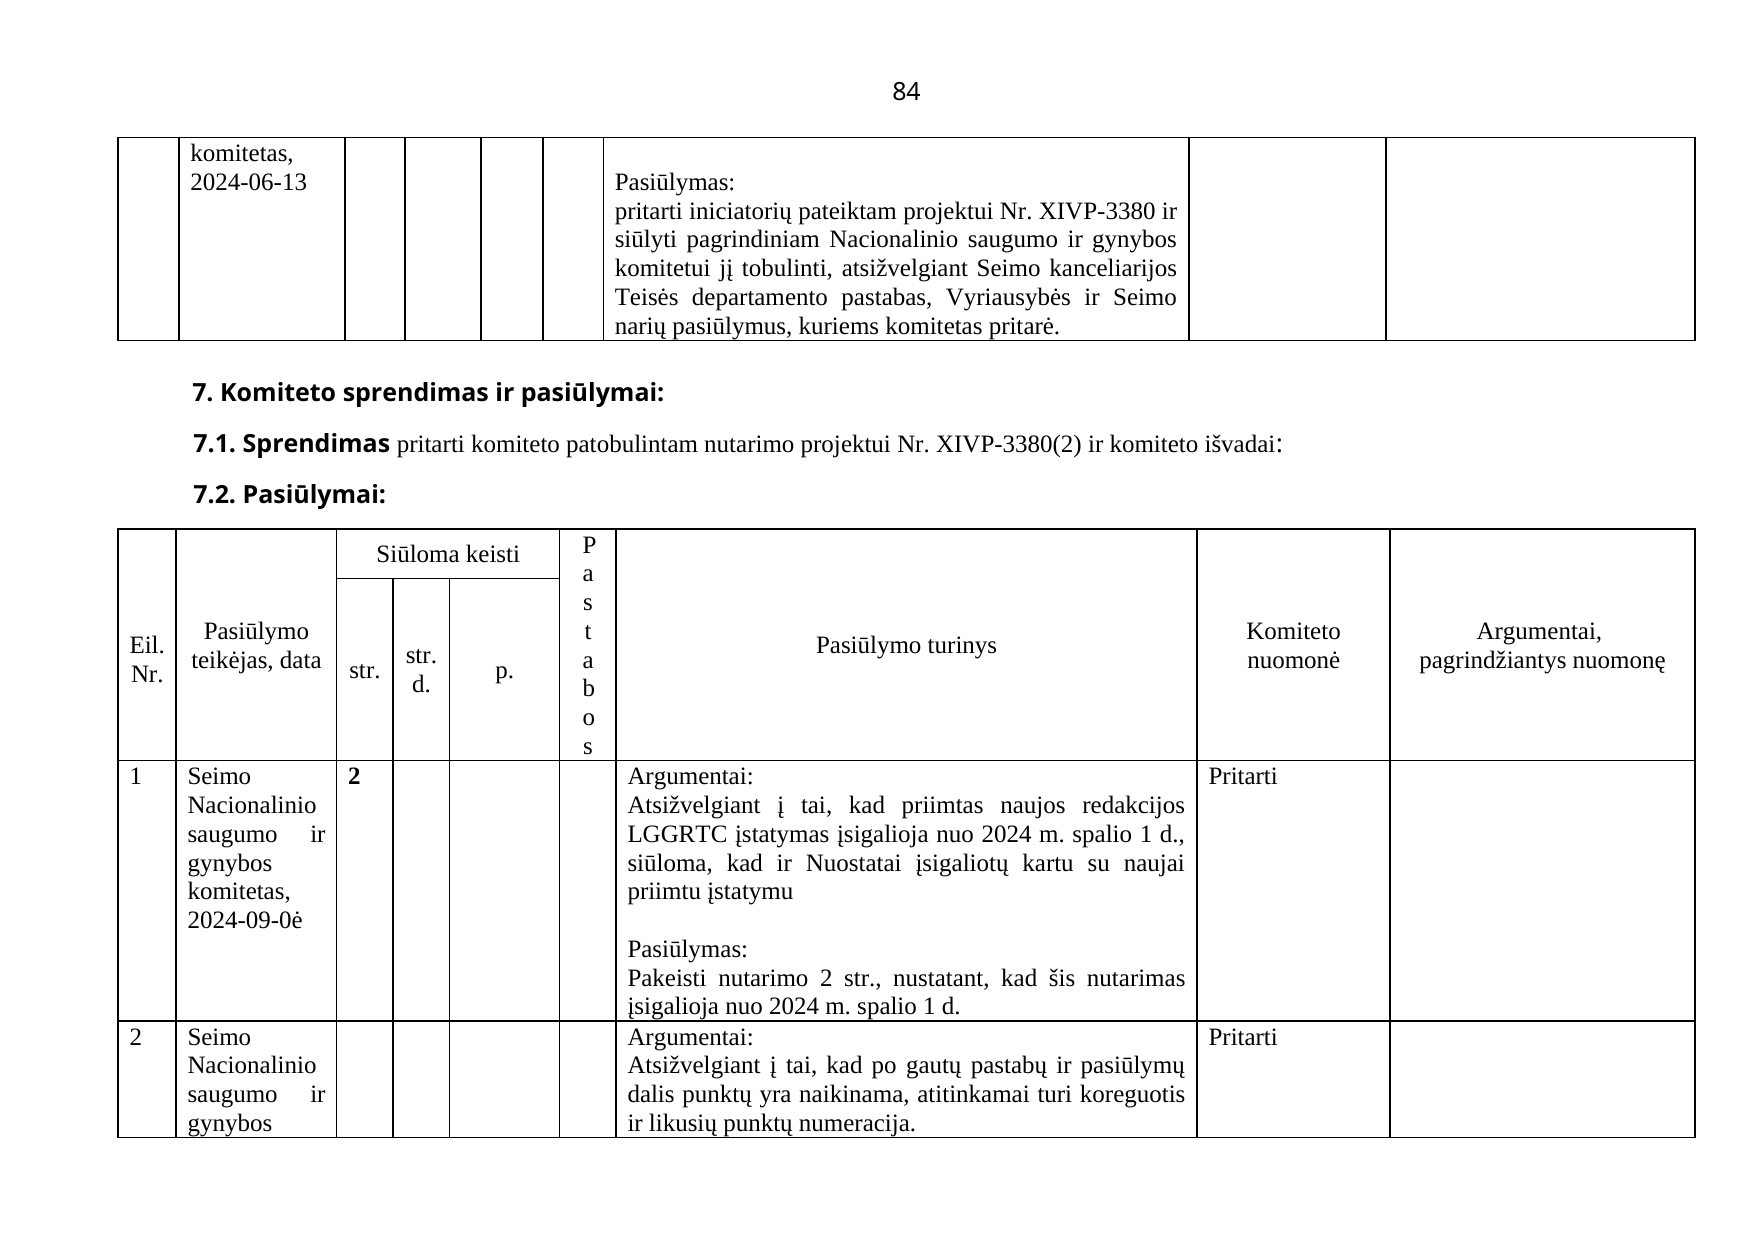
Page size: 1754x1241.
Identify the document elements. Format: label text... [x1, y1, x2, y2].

table_header Komiteto nuomonė [1198, 530, 1389, 760]
table_header Pasiūlymo teikėjas, data [177, 530, 336, 760]
table_cell Argumentai: Atsižvelgiant į tai, kad priimtas naujos redakcijos LGGRTC įstatymas įsigalioja nuo 2024 m. spalio 1 d., siūloma, kad ir Nuostatai įsigaliotų kartu su naujai priimtu įstatymu Pasiūlymas: Pakeisti nutarimo 2 str., nustatant, kad šis nutarimas įsigalioja nuo 2024 m. spalio 1 d. [617, 761, 1196, 1020]
table_cell [450, 761, 559, 1020]
table_cell Pasiūlymas: pritarti iniciatorių pateiktam projektui Nr. XIVP-3380 ir siūlyti pagrindiniam Nacionalinio saugumo ir gynybos komitetui jį tobulinti, atsižvelgiant Seimo kanceliarijos Teisės departamento pastabas, Vyriausybės ir Seimo narių pasiūlymus, kuriems komitetas pritarė. [604, 138, 1188, 339]
table_cell 2 [337, 761, 392, 1020]
table_cell Seimo Nacionalinio saugumo ir gynybos [177, 1022, 336, 1137]
table_cell str. [337, 579, 392, 760]
text 7.2. Pasiūlymai: [118, 477, 1695, 511]
table_cell [450, 1022, 559, 1137]
table_header Pasiūlymo turinys [617, 530, 1196, 760]
table_cell 1 [119, 761, 175, 1020]
table_header Siūloma keisti [337, 530, 559, 577]
table_cell 2 [119, 1022, 175, 1137]
table_cell [482, 138, 542, 339]
table_cell [1190, 138, 1385, 339]
table_header Pastabos [560, 530, 615, 760]
table_cell Argumentai: Atsižvelgiant į tai, kad po gautų pastabų ir pasiūlymų dalis punktų yra naikinama, atitinkamai turi koreguotis ir likusių punktų numeracija. [617, 1022, 1196, 1137]
table_cell [560, 1022, 615, 1137]
table_cell [346, 138, 404, 339]
text 7.1. Sprendimas pritarti komiteto patobulintam nutarimo projektui Nr. XIVP-3380(2) ir komiteto išvadai: [118, 426, 1695, 460]
table_cell [1391, 1022, 1694, 1137]
table_cell Seimo Nacionalinio saugumo ir gynybos komitetas, 2024-09-0ė [177, 761, 336, 1020]
table_cell [119, 138, 178, 339]
table_cell [394, 761, 449, 1020]
table_cell [394, 1022, 449, 1137]
text 7. Komiteto sprendimas ir pasiūlymai: [118, 375, 1695, 409]
table_cell Pritarti [1198, 1022, 1389, 1137]
table_cell [1391, 761, 1694, 1020]
table_cell [337, 1022, 392, 1137]
table_cell str. d. [394, 579, 449, 760]
table_cell [544, 138, 603, 339]
table_header Eil. Nr. [119, 530, 175, 760]
table_header Argumentai, pagrindžiantys nuomonę [1391, 530, 1694, 760]
table_cell [560, 761, 615, 1020]
table_cell komitetas, 2024-06-13 [180, 138, 344, 339]
table_cell p. [450, 579, 559, 760]
table_cell [1387, 138, 1694, 339]
table_cell [406, 138, 480, 339]
table_cell Pritarti [1198, 761, 1389, 1020]
